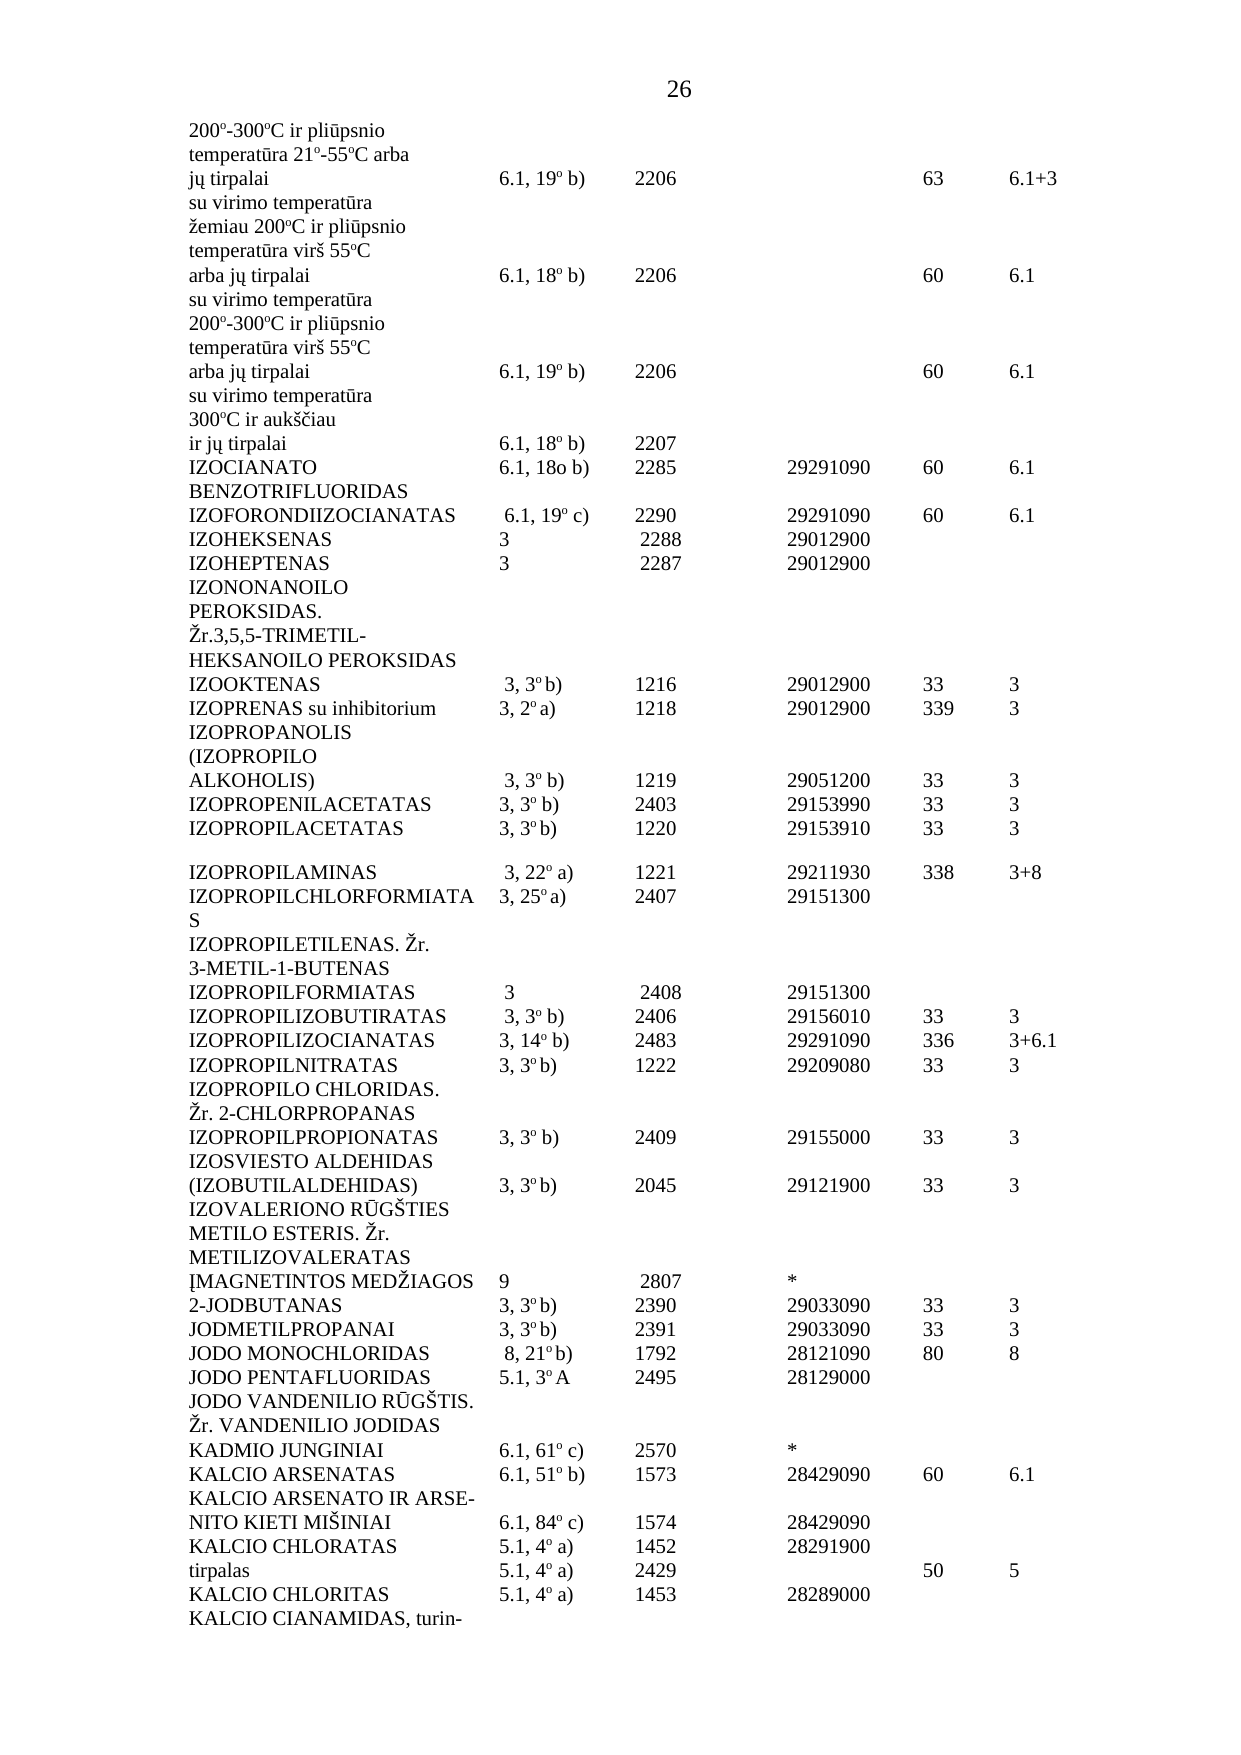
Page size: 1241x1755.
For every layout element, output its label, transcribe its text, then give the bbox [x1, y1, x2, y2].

table_cell [998, 980, 1114, 1004]
table_cell 3 [998, 1125, 1114, 1149]
table_cell 50 [911, 1558, 998, 1582]
table_cell 3 [488, 980, 623, 1004]
table_cell 1216 [623, 672, 776, 696]
table_cell [623, 311, 776, 335]
table_cell 8, 21o b) [488, 1341, 623, 1365]
table_cell [776, 166, 911, 190]
table_cell [488, 956, 623, 980]
table_cell [1114, 720, 1181, 768]
table_cell [998, 527, 1114, 551]
table_cell 2406 [623, 1004, 776, 1028]
table_cell IZOCIANATO BENZOTRIFLUORIDAS [177, 455, 488, 503]
table_cell 5.1, 4o a) [488, 1582, 623, 1606]
table_cell 1220 [623, 816, 776, 860]
table_cell 5.1, 3o A [488, 1365, 623, 1389]
table_cell [1114, 551, 1181, 575]
table_cell [1114, 1534, 1181, 1558]
table_cell [776, 311, 911, 335]
table_cell [911, 142, 998, 166]
table_cell 2287 [623, 551, 776, 575]
table_cell [776, 1077, 911, 1101]
table_cell 3, 2o a) [488, 696, 623, 720]
table_cell [998, 1510, 1114, 1534]
table_cell jų tirpalai [177, 166, 488, 190]
table_cell 3 [998, 1293, 1114, 1317]
table_cell [998, 1582, 1114, 1606]
table_cell 1218 [623, 696, 776, 720]
table_cell [1114, 503, 1181, 527]
table_cell 3, 25o a) [488, 884, 623, 932]
table_cell [488, 648, 623, 672]
table_cell IZOPROPILFORMIATAS [177, 980, 488, 1004]
table_cell (IZOBUTILALDEHIDAS) [177, 1173, 488, 1197]
table_cell [623, 214, 776, 238]
table_cell [623, 720, 776, 768]
table_cell [623, 1197, 776, 1221]
table_cell IZOPROPANOLIS (IZOPROPILO [177, 720, 488, 768]
table_cell [776, 1486, 911, 1510]
table_cell [1114, 359, 1181, 383]
table_cell [998, 1414, 1114, 1437]
table_cell [488, 118, 623, 142]
table_cell [998, 956, 1114, 980]
table_cell [911, 1149, 998, 1173]
table_cell [998, 1197, 1114, 1221]
table_cell [623, 932, 776, 956]
table_cell [1114, 166, 1181, 190]
table_cell 1452 [623, 1534, 776, 1558]
table_cell 5.1, 4o a) [488, 1558, 623, 1582]
table_cell [998, 1101, 1114, 1125]
table_cell [1114, 1462, 1181, 1486]
table_cell [1114, 648, 1181, 672]
table_cell 2288 [623, 527, 776, 551]
table_cell [776, 720, 911, 768]
table_cell 29291090 [776, 1029, 911, 1052]
table_cell 33 [911, 1053, 998, 1077]
table_cell [911, 118, 998, 142]
table_cell IZOPROPILCHLORFORMIATAS [177, 884, 488, 932]
table_cell 3, 3o b) [488, 672, 623, 696]
table_cell [488, 214, 623, 238]
table_cell JODO PENTAFLUORIDAS [177, 1365, 488, 1389]
table_cell 3, 14o b) [488, 1029, 623, 1052]
table_cell su virimo temperatūra [177, 383, 488, 407]
table_cell [1114, 1173, 1181, 1197]
table_cell 3 [488, 527, 623, 551]
table_cell [776, 1389, 911, 1413]
table_cell 1222 [623, 1053, 776, 1077]
table_cell 3, 3o b) [488, 1317, 623, 1341]
table_cell [911, 1101, 998, 1125]
table_cell 2206 [623, 359, 776, 383]
table_cell [1114, 1414, 1181, 1437]
table_cell [776, 263, 911, 287]
table_cell [488, 335, 623, 359]
table_cell [911, 311, 998, 335]
table_cell [911, 431, 998, 455]
table_cell [911, 1510, 998, 1534]
table_cell IZOPROPILAMINAS [177, 860, 488, 884]
table_cell 28291900 [776, 1534, 911, 1558]
table_cell 33 [911, 768, 998, 792]
table_cell [488, 1606, 623, 1630]
table_cell 2407 [623, 884, 776, 932]
table_cell 9 [488, 1269, 623, 1293]
table_cell 6.1, 84o c) [488, 1510, 623, 1534]
table_cell [998, 214, 1114, 238]
table_cell [776, 239, 911, 262]
table_cell 29155000 [776, 1125, 911, 1149]
table_cell [488, 142, 623, 166]
table_cell [998, 575, 1114, 623]
table_cell [998, 932, 1114, 956]
table_cell IZOPROPILNITRATAS [177, 1053, 488, 1077]
table_cell [488, 1149, 623, 1173]
table_cell [488, 190, 623, 214]
table_cell 3+6.1 [998, 1029, 1114, 1052]
table_cell 29151300 [776, 884, 911, 932]
table_cell [1114, 1486, 1181, 1510]
table_cell 28129000 [776, 1365, 911, 1389]
table_cell 29033090 [776, 1293, 911, 1317]
table_cell [1114, 1029, 1181, 1052]
table_cell 1453 [623, 1582, 776, 1606]
table_cell 29209080 [776, 1053, 911, 1077]
table_cell [776, 214, 911, 238]
table_cell [998, 335, 1114, 359]
table_cell [623, 1245, 776, 1269]
table_cell [1114, 1293, 1181, 1317]
table_cell [776, 1606, 911, 1630]
table_cell [776, 431, 911, 455]
table_cell [1114, 335, 1181, 359]
table_cell [911, 1245, 998, 1269]
table_cell 29153990 [776, 792, 911, 816]
table_cell METILO ESTERIS. Žr. [177, 1221, 488, 1245]
table_cell [488, 383, 623, 407]
table_cell 3, 3o b) [488, 1125, 623, 1149]
table_cell [1114, 455, 1181, 503]
table_cell [911, 1365, 998, 1389]
table_cell IZOPROPILACETATAS [177, 816, 488, 860]
table_cell [998, 239, 1114, 262]
table_cell 3, 22o a) [488, 860, 623, 884]
table_cell 6.1, 61o c) [488, 1438, 623, 1462]
table_cell 6.1 [998, 263, 1114, 287]
table_cell 2391 [623, 1317, 776, 1341]
table_cell 336 [911, 1029, 998, 1052]
table_cell [911, 287, 998, 311]
table_cell [998, 1389, 1114, 1413]
table_cell [623, 190, 776, 214]
table_cell Žr. 2-CHLORPROPANAS [177, 1101, 488, 1125]
table_cell 33 [911, 1317, 998, 1341]
table_cell 2207 [623, 431, 776, 455]
table_cell 33 [911, 1293, 998, 1317]
table_cell [911, 383, 998, 407]
table_cell IZOOKTENAS [177, 672, 488, 696]
table_cell [911, 335, 998, 359]
table_cell Žr.3,5,5-TRIMETIL- [177, 624, 488, 647]
table_cell 29211930 [776, 860, 911, 884]
table_cell 3, 3o b) [488, 1293, 623, 1317]
table_cell JODO VANDENILIO RŪGŠTIS. [177, 1389, 488, 1413]
table_cell [911, 1606, 998, 1630]
table_cell IZOHEKSENAS [177, 527, 488, 551]
table_cell 2285 [623, 455, 776, 503]
table_cell [1114, 956, 1181, 980]
table_cell 60 [911, 455, 998, 503]
table_cell 2-JODBUTANAS [177, 1293, 488, 1317]
table_cell 29151300 [776, 980, 911, 1004]
table_cell [1114, 1389, 1181, 1413]
table_cell IZOVALERIONO RŪGŠTIES [177, 1197, 488, 1221]
table_cell [911, 884, 998, 932]
table_cell [776, 575, 911, 623]
table_cell ir jų tirpalai [177, 431, 488, 455]
table_cell 3, 3o b) [488, 768, 623, 792]
table_cell [488, 1245, 623, 1269]
table_cell 33 [911, 672, 998, 696]
table_cell [776, 190, 911, 214]
table_cell arba jų tirpalai [177, 359, 488, 383]
table_cell KALCIO ARSENATO IR ARSE- [177, 1486, 488, 1510]
table_cell 29291090 [776, 503, 911, 527]
table_cell 3, 3o b) [488, 1004, 623, 1028]
table_cell [998, 1221, 1114, 1245]
table_cell 3 [998, 792, 1114, 816]
table_cell JODO MONOCHLORIDAS [177, 1341, 488, 1365]
table_cell IZOPROPILIZOCIANATAS [177, 1029, 488, 1052]
table_cell 3, 3o b) [488, 1053, 623, 1077]
table_cell [488, 1221, 623, 1245]
table_cell 6.1, 18o b) [488, 455, 623, 503]
table_cell [776, 1414, 911, 1437]
table_cell [1114, 1317, 1181, 1341]
table_cell [1114, 1582, 1181, 1606]
table_cell [1114, 1149, 1181, 1173]
table_cell [1114, 1221, 1181, 1245]
table_cell [998, 551, 1114, 575]
table_cell [1114, 118, 1181, 142]
table_cell [488, 239, 623, 262]
table_cell [1114, 263, 1181, 287]
table_cell [998, 1438, 1114, 1462]
table_cell [776, 359, 911, 383]
table_cell 29012900 [776, 672, 911, 696]
table_cell 29121900 [776, 1173, 911, 1197]
table_cell [998, 287, 1114, 311]
table_cell [911, 527, 998, 551]
table_cell [1114, 431, 1181, 455]
table_cell 8 [998, 1341, 1114, 1365]
table_cell KALCIO CHLORATAS [177, 1534, 488, 1558]
table_cell 60 [911, 503, 998, 527]
table_cell 339 [911, 696, 998, 720]
table_cell 28121090 [776, 1341, 911, 1365]
table_cell [998, 624, 1114, 647]
table_cell [1114, 1197, 1181, 1221]
table_cell žemiau 200oC ir pliūpsnio [177, 214, 488, 238]
table_cell METILIZOVALERATAS [177, 1245, 488, 1269]
table_cell 5.1, 4o a) [488, 1534, 623, 1558]
table_cell [1114, 407, 1181, 431]
table_cell [998, 190, 1114, 214]
table_cell [623, 1149, 776, 1173]
table_cell 6.1, 18o b) [488, 263, 623, 287]
table_cell [488, 1486, 623, 1510]
table_cell 2408 [623, 980, 776, 1004]
table_cell HEKSANOILO PEROKSIDAS [177, 648, 488, 672]
table_cell [998, 1365, 1114, 1389]
table_cell [623, 383, 776, 407]
table_cell [998, 1245, 1114, 1269]
table_cell [776, 1245, 911, 1269]
table_cell temperatūra 21o-55oC arba [177, 142, 488, 166]
table_cell [911, 1438, 998, 1462]
table_cell 200o-300oC ir pliūpsnio [177, 311, 488, 335]
table_cell [623, 956, 776, 980]
table_cell 3 [998, 1173, 1114, 1197]
table_cell [998, 720, 1114, 768]
table_cell [1114, 1558, 1181, 1582]
table_cell 63 [911, 166, 998, 190]
table_cell [1114, 860, 1181, 884]
table_cell 60 [911, 359, 998, 383]
table_cell KALCIO CIANAMIDAS, turin- [177, 1606, 488, 1630]
table_cell 2807 [623, 1269, 776, 1293]
table_cell [776, 407, 911, 431]
table_cell [1114, 1004, 1181, 1028]
table_cell [488, 932, 623, 956]
table_cell [1114, 1510, 1181, 1534]
table_cell [1114, 1053, 1181, 1077]
table_cell [488, 407, 623, 431]
table_cell [623, 239, 776, 262]
table_cell [1114, 383, 1181, 407]
table_cell [1114, 816, 1181, 860]
table_cell [488, 1197, 623, 1221]
table_cell 338 [911, 860, 998, 884]
table_cell 3, 3o b) [488, 1173, 623, 1197]
table_cell IZOPROPILETILENAS. Žr. [177, 932, 488, 956]
table_cell 2390 [623, 1293, 776, 1317]
table_cell [776, 335, 911, 359]
table_cell [488, 624, 623, 647]
table_cell [776, 1197, 911, 1221]
table_cell 2483 [623, 1029, 776, 1052]
table_cell * [776, 1438, 911, 1462]
table_cell [998, 648, 1114, 672]
table_cell 29156010 [776, 1004, 911, 1028]
table_cell KALCIO CHLORITAS [177, 1582, 488, 1606]
table_cell 300oC ir aukščiau [177, 407, 488, 431]
table_cell [998, 311, 1114, 335]
table_cell [488, 1389, 623, 1413]
table_cell 1574 [623, 1510, 776, 1534]
table_cell [998, 1486, 1114, 1510]
table_cell temperatūra virš 55oC [177, 335, 488, 359]
table_cell 6.1, 19o b) [488, 359, 623, 383]
table_cell 6.1, 18o b) [488, 431, 623, 455]
table_cell IZOHEPTENAS [177, 551, 488, 575]
table_cell [998, 118, 1114, 142]
table_cell [1114, 1269, 1181, 1293]
table_cell [911, 190, 998, 214]
table_cell 29033090 [776, 1317, 911, 1341]
table_cell JODMETILPROPANAI [177, 1317, 488, 1341]
table_cell [776, 932, 911, 956]
table_cell 3 [998, 672, 1114, 696]
table_cell [1114, 980, 1181, 1004]
table_cell temperatūra virš 55oC [177, 239, 488, 262]
table_cell 2290 [623, 503, 776, 527]
table_cell IZOPROPILPROPIONATAS [177, 1125, 488, 1149]
table_cell 2206 [623, 166, 776, 190]
table_cell [623, 118, 776, 142]
table_cell 1792 [623, 1341, 776, 1365]
table_cell [1114, 624, 1181, 647]
table_cell NITO KIETI MIŠINIAI [177, 1510, 488, 1534]
table_cell 3 [998, 696, 1114, 720]
table_cell [911, 407, 998, 431]
table_cell 5 [998, 1558, 1114, 1582]
table_cell ĮMAGNETINTOS MEDŽIAGOS [177, 1269, 488, 1293]
table_cell IZOPRENAS su inhibitorium [177, 696, 488, 720]
table_cell 28429090 [776, 1462, 911, 1486]
table_cell [776, 648, 911, 672]
table_cell [623, 142, 776, 166]
table_cell [488, 287, 623, 311]
table_cell [623, 1389, 776, 1413]
table_cell 6.1+3 [998, 166, 1114, 190]
table_cell IZOPROPILO CHLORIDAS. [177, 1077, 488, 1101]
table_cell [998, 383, 1114, 407]
table_cell ALKOHOLIS) [177, 768, 488, 792]
table_cell Žr. VANDENILIO JODIDAS [177, 1414, 488, 1437]
table_cell 29291090 [776, 455, 911, 503]
table_cell [1114, 1077, 1181, 1101]
table_cell [1114, 792, 1181, 816]
table_cell [911, 648, 998, 672]
table_cell 60 [911, 263, 998, 287]
table_cell IZOPROPILIZOBUTIRATAS [177, 1004, 488, 1028]
table_cell [776, 287, 911, 311]
table_cell KALCIO ARSENATAS [177, 1462, 488, 1486]
table_cell su virimo temperatūra [177, 287, 488, 311]
table_cell [488, 575, 623, 623]
table_cell [911, 1582, 998, 1606]
table_cell [1114, 1125, 1181, 1149]
table_cell [776, 118, 911, 142]
table_cell [623, 1077, 776, 1101]
table_cell [776, 624, 911, 647]
table_cell [623, 1606, 776, 1630]
table_cell [1114, 142, 1181, 166]
table_cell 6.1, 19o c) [488, 503, 623, 527]
table_cell [998, 1534, 1114, 1558]
table_cell [776, 142, 911, 166]
table_cell [911, 624, 998, 647]
table_cell IZOSVIESTO ALDEHIDAS [177, 1149, 488, 1173]
table_cell [776, 1149, 911, 1173]
table_cell [488, 720, 623, 768]
table_cell IZOFORONDIIZOCIANATAS [177, 503, 488, 527]
table_cell [911, 956, 998, 980]
table_cell [776, 1101, 911, 1125]
table_cell [488, 311, 623, 335]
table_cell 2045 [623, 1173, 776, 1197]
table_cell [623, 1101, 776, 1125]
table_cell 3 [488, 551, 623, 575]
table_cell [1114, 1606, 1181, 1630]
table_cell 1573 [623, 1462, 776, 1486]
table_cell [1114, 696, 1181, 720]
table_cell 3 [998, 1317, 1114, 1341]
table_cell [776, 1558, 911, 1582]
table_cell 33 [911, 1173, 998, 1197]
table_cell [911, 551, 998, 575]
table_cell [623, 624, 776, 647]
table_cell [911, 1197, 998, 1221]
table_cell [623, 335, 776, 359]
table_cell KADMIO JUNGINIAI [177, 1438, 488, 1462]
table_cell 2206 [623, 263, 776, 287]
table_cell [1114, 1341, 1181, 1365]
table_cell 29051200 [776, 768, 911, 792]
table_cell 3 [998, 768, 1114, 792]
table_cell 29012900 [776, 696, 911, 720]
table_cell 2570 [623, 1438, 776, 1462]
table_cell [488, 1077, 623, 1101]
table_cell 6.1 [998, 455, 1114, 503]
table_cell 33 [911, 1125, 998, 1149]
table_cell 2495 [623, 1365, 776, 1389]
table_cell arba jų tirpalai [177, 263, 488, 287]
table_cell [911, 720, 998, 768]
table_cell 80 [911, 1341, 998, 1365]
table_cell [998, 142, 1114, 166]
table_cell [998, 1077, 1114, 1101]
table_cell [998, 407, 1114, 431]
table_cell 60 [911, 1462, 998, 1486]
table_cell [623, 407, 776, 431]
table_cell [911, 1389, 998, 1413]
table_cell [623, 287, 776, 311]
table_cell [911, 932, 998, 956]
table_cell [1114, 1438, 1181, 1462]
table_cell 3, 3o b) [488, 816, 623, 860]
table_cell [488, 1414, 623, 1437]
table_cell [623, 648, 776, 672]
table_cell [1114, 527, 1181, 551]
table_cell 6.1, 19o b) [488, 166, 623, 190]
table_cell 3+8 [998, 860, 1114, 884]
table_cell [998, 884, 1114, 932]
table_cell [1114, 575, 1181, 623]
table_cell [1114, 190, 1181, 214]
table_cell 2409 [623, 1125, 776, 1149]
table_cell 6.1 [998, 503, 1114, 527]
table_cell [998, 1269, 1114, 1293]
table_cell 2403 [623, 792, 776, 816]
table_cell [911, 980, 998, 1004]
table_cell su virimo temperatūra [177, 190, 488, 214]
table_cell [911, 1414, 998, 1437]
table_cell 33 [911, 1004, 998, 1028]
table_cell [623, 1221, 776, 1245]
table_cell IZOPROPENILACETATAS [177, 792, 488, 816]
table_cell [998, 431, 1114, 455]
table_cell [1114, 287, 1181, 311]
table_cell 3 [998, 1004, 1114, 1028]
table_cell [1114, 239, 1181, 262]
table_cell [911, 1534, 998, 1558]
table_cell tirpalas [177, 1558, 488, 1582]
table_cell 33 [911, 816, 998, 860]
table_cell 29012900 [776, 527, 911, 551]
table_cell [911, 1269, 998, 1293]
table_cell [1114, 768, 1181, 792]
table_cell 29012900 [776, 551, 911, 575]
table_cell 33 [911, 792, 998, 816]
table_cell 28429090 [776, 1510, 911, 1534]
table_cell 2429 [623, 1558, 776, 1582]
table_cell [911, 1077, 998, 1101]
table_cell [488, 1101, 623, 1125]
table_cell 3, 3o b) [488, 792, 623, 816]
table_cell [1114, 1101, 1181, 1125]
table_cell [1114, 214, 1181, 238]
table_cell [623, 1414, 776, 1437]
table_cell [911, 1486, 998, 1510]
table_cell 6.1, 51o b) [488, 1462, 623, 1486]
table_cell * [776, 1269, 911, 1293]
table_cell [1114, 1245, 1181, 1269]
table_cell 1219 [623, 768, 776, 792]
table_cell 1221 [623, 860, 776, 884]
table_cell 3-METIL-1-BUTENAS [177, 956, 488, 980]
table_cell [998, 1149, 1114, 1173]
table_cell 3 [998, 816, 1114, 860]
table_cell [911, 1221, 998, 1245]
table_cell IZONONANOILO PEROKSIDAS. [177, 575, 488, 623]
table_cell 6.1 [998, 1462, 1114, 1486]
table_cell [911, 239, 998, 262]
table_cell [776, 956, 911, 980]
table_cell [1114, 932, 1181, 956]
table_cell 28289000 [776, 1582, 911, 1606]
table_cell [623, 1486, 776, 1510]
table_cell [1114, 884, 1181, 932]
table_cell [776, 1221, 911, 1245]
table_cell 200o-300oC ir pliūpsnio [177, 118, 488, 142]
table_cell 29153910 [776, 816, 911, 860]
table_cell [911, 214, 998, 238]
table_cell [776, 383, 911, 407]
table_cell [911, 575, 998, 623]
table_cell 6.1 [998, 359, 1114, 383]
table_cell [1114, 311, 1181, 335]
table_cell [1114, 1365, 1181, 1389]
table_cell 3 [998, 1053, 1114, 1077]
table_cell [998, 1606, 1114, 1630]
table_cell [1114, 672, 1181, 696]
table_cell [623, 575, 776, 623]
